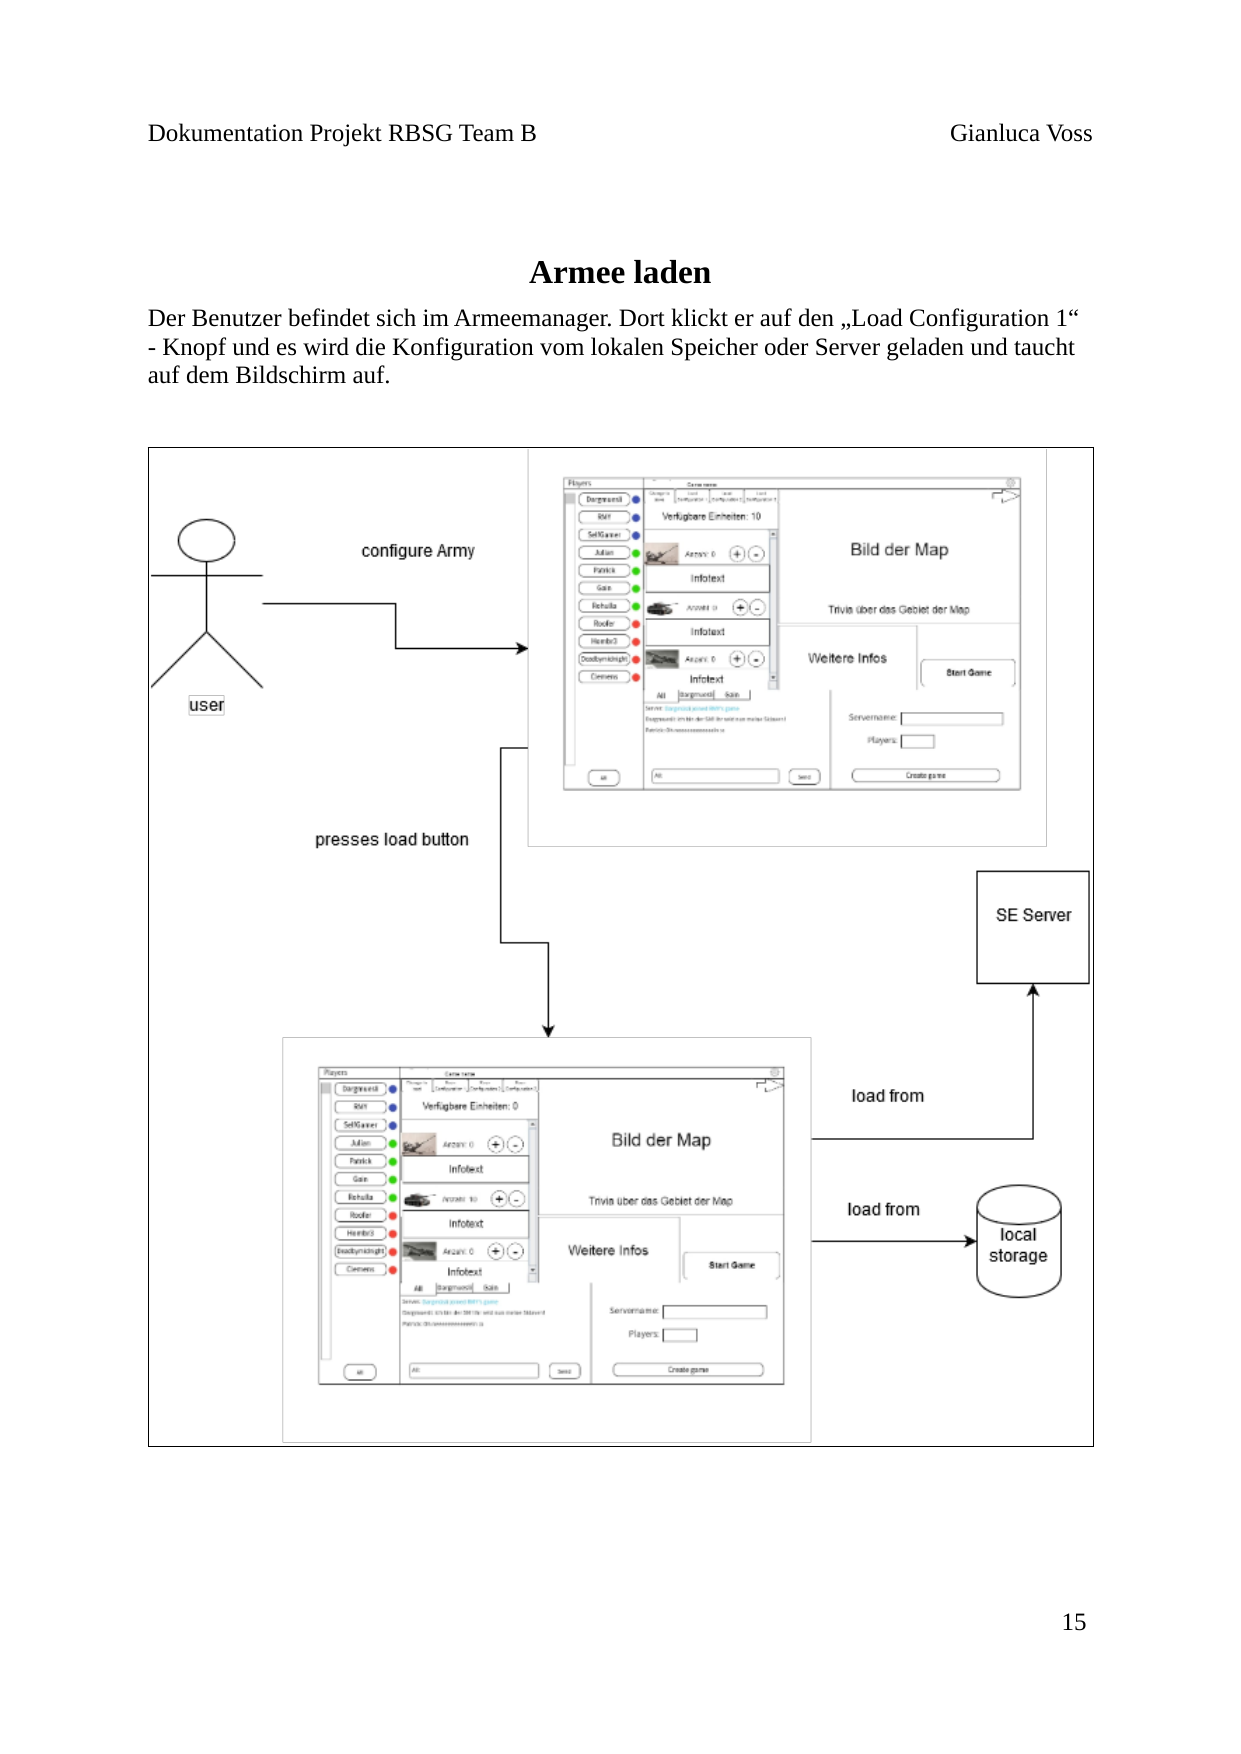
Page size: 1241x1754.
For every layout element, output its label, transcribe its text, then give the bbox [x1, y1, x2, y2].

picture [150, 449, 1090, 1444]
subtitle Armee laden [148, 252, 1093, 291]
text Der Benutzer befindet sich im Armeemanager. Dort klickt er auf den „Load Configuration 1“ - Knopf und es wird die Konfiguration vom lokalen Speicher oder Server geladen und taucht auf dem Bildschirm auf. [148, 303, 1093, 389]
